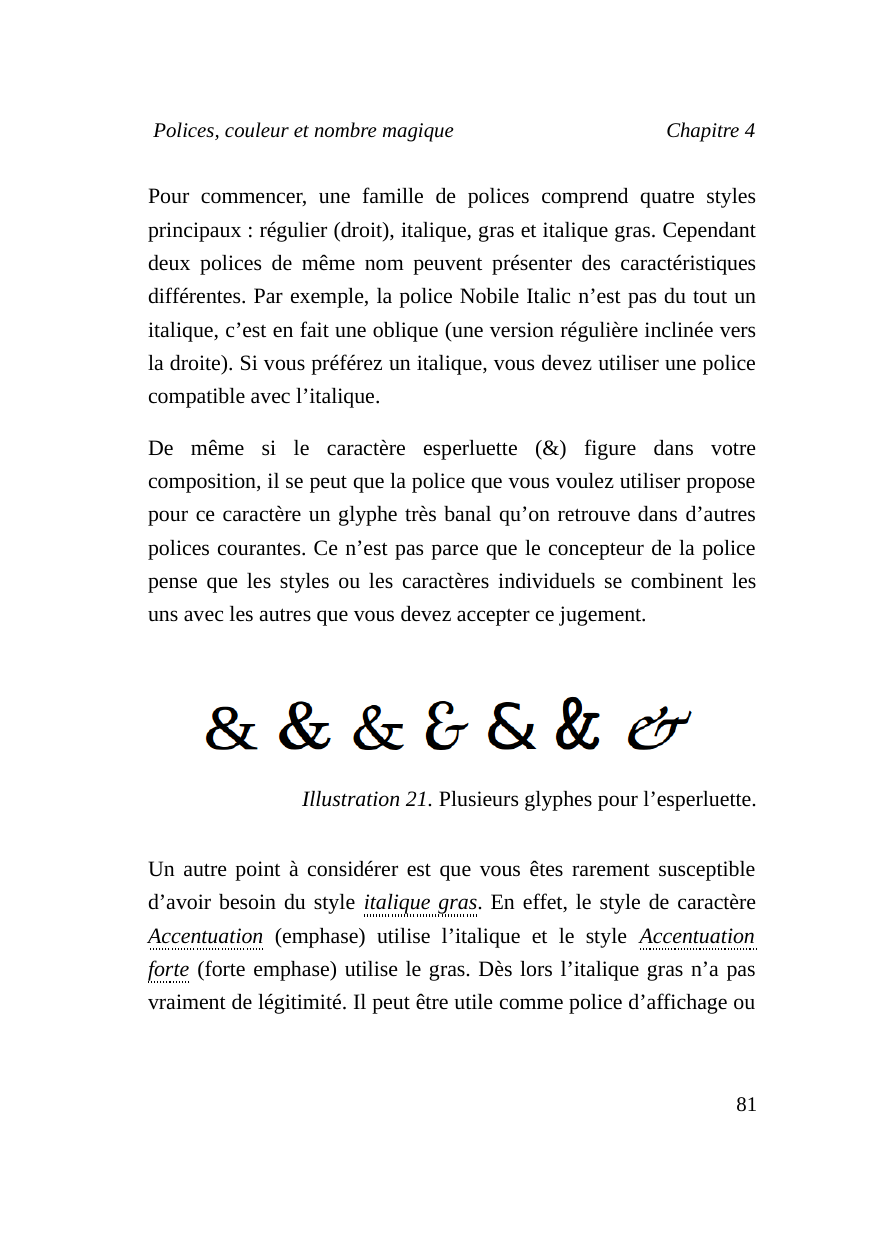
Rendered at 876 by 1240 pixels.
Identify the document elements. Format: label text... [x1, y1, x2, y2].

picture [192, 681, 713, 772]
subtitle Plusieurs glyphes pour l’esperluette. [148, 786, 757, 812]
text Un autre point à considérer est que vous êtes rarement susceptible d’avoir besoin du style italique gras. En effet, le style de caractère Accentuation (emphase) utilise l’italique et le style Accentuation forte (forte emphase) utilise le gras. Dès lors l’italique gras n’a pas vraiment de légitimité. Il peut être utile comme police d’affichage ou [148, 850, 757, 1016]
text Pour commencer, une famille de polices comprend quatre styles principaux : régulier (droit), italique, gras et italique gras. Cependant deux polices de même nom peuvent présenter des caractéristiques différentes. Par exemple, la police Nobile Italic n’est pas du tout un italique, c’est en fait une oblique (une version régulière inclinée vers la droite). Si vous préférez un italique, vous devez utiliser une police compatible avec l’italique. [148, 177, 757, 411]
text De même si le caractère esperluette (&) figure dans votre composition, il se peut que la police que vous voulez utiliser propose pour ce caractère un glyphe très banal qu’on retrouve dans d’autres polices courantes. Ce n’est pas parce que le concepteur de la police pense que les styles ou les caractères individuels se combinent les uns avec les autres que vous devez accepter ce jugement. [148, 428, 757, 628]
